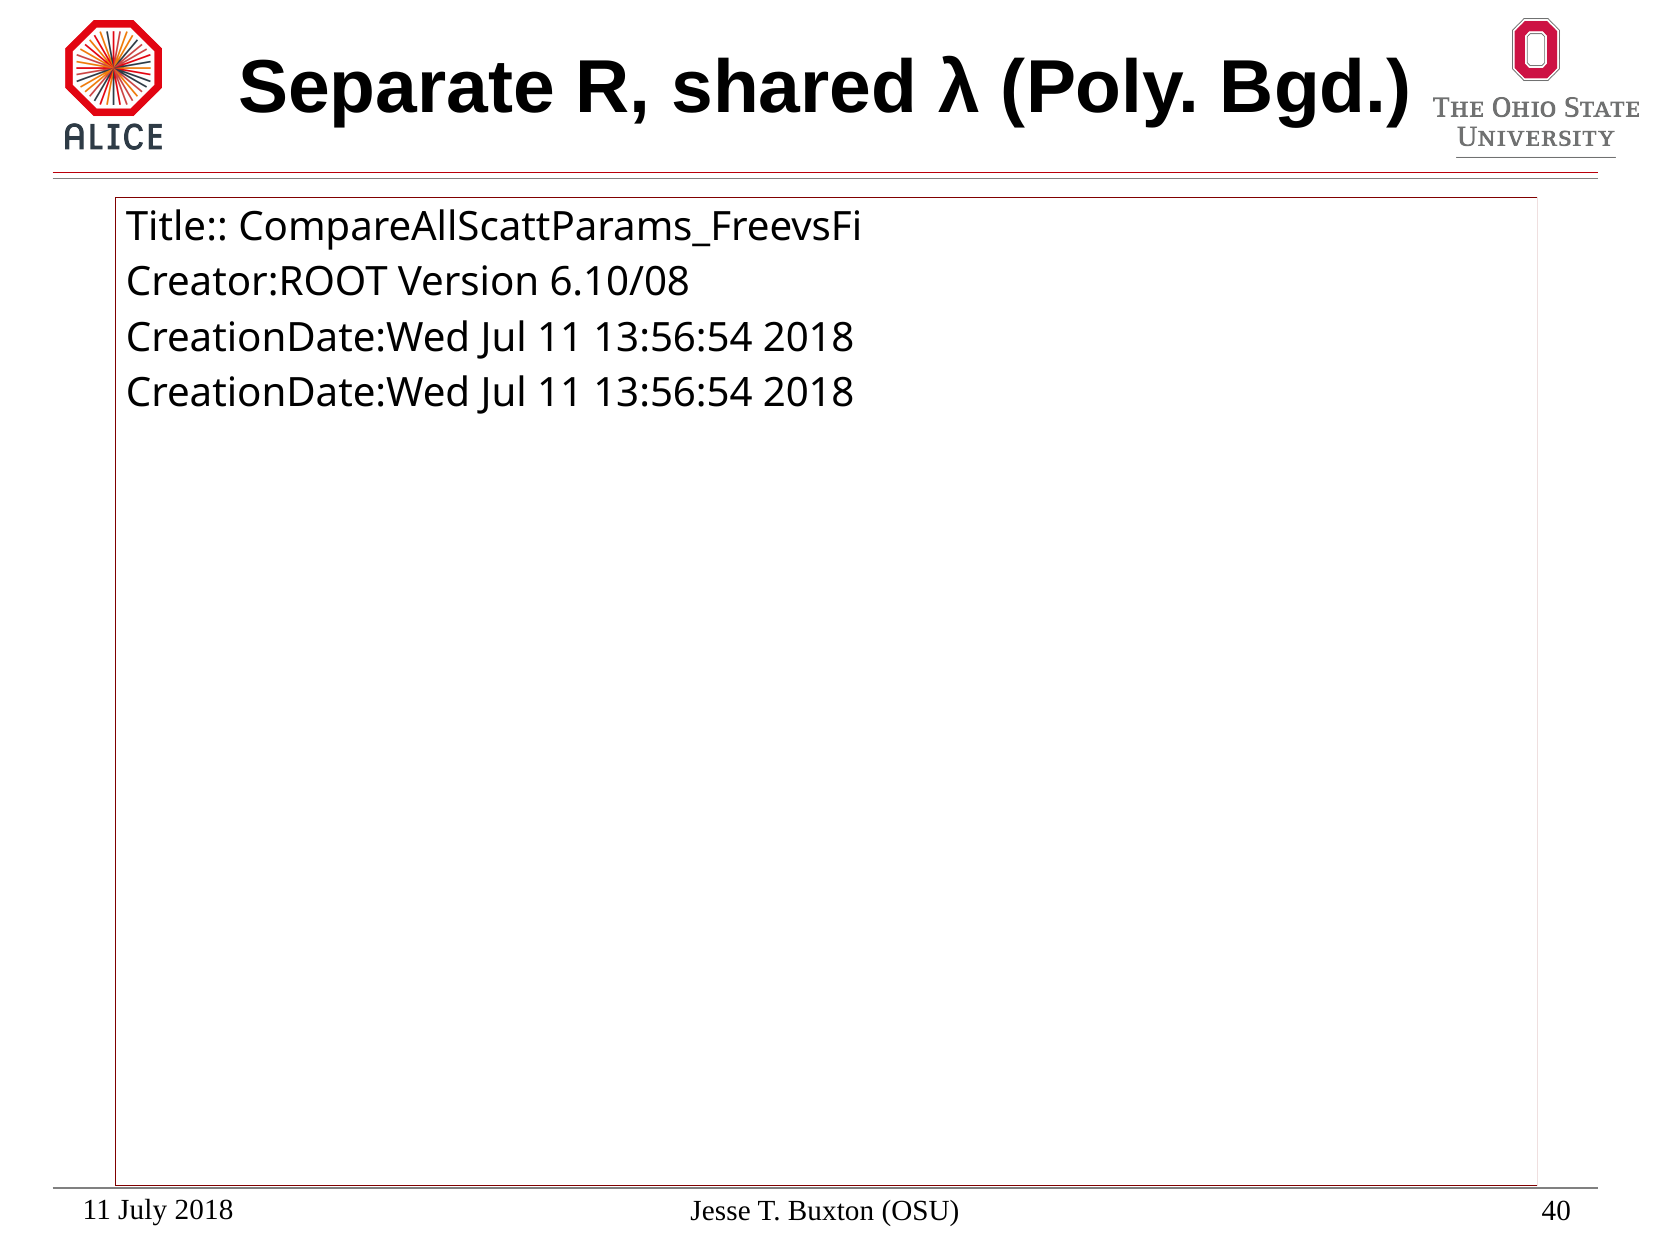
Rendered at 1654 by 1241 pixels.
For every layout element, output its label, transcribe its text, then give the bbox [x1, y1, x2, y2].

picture [112, 195, 1538, 1186]
title Separate R, shared λ (Poly. Bgd.) [137, 1, 1513, 172]
picture [1513, 5, 1642, 171]
picture [65, 20, 137, 150]
